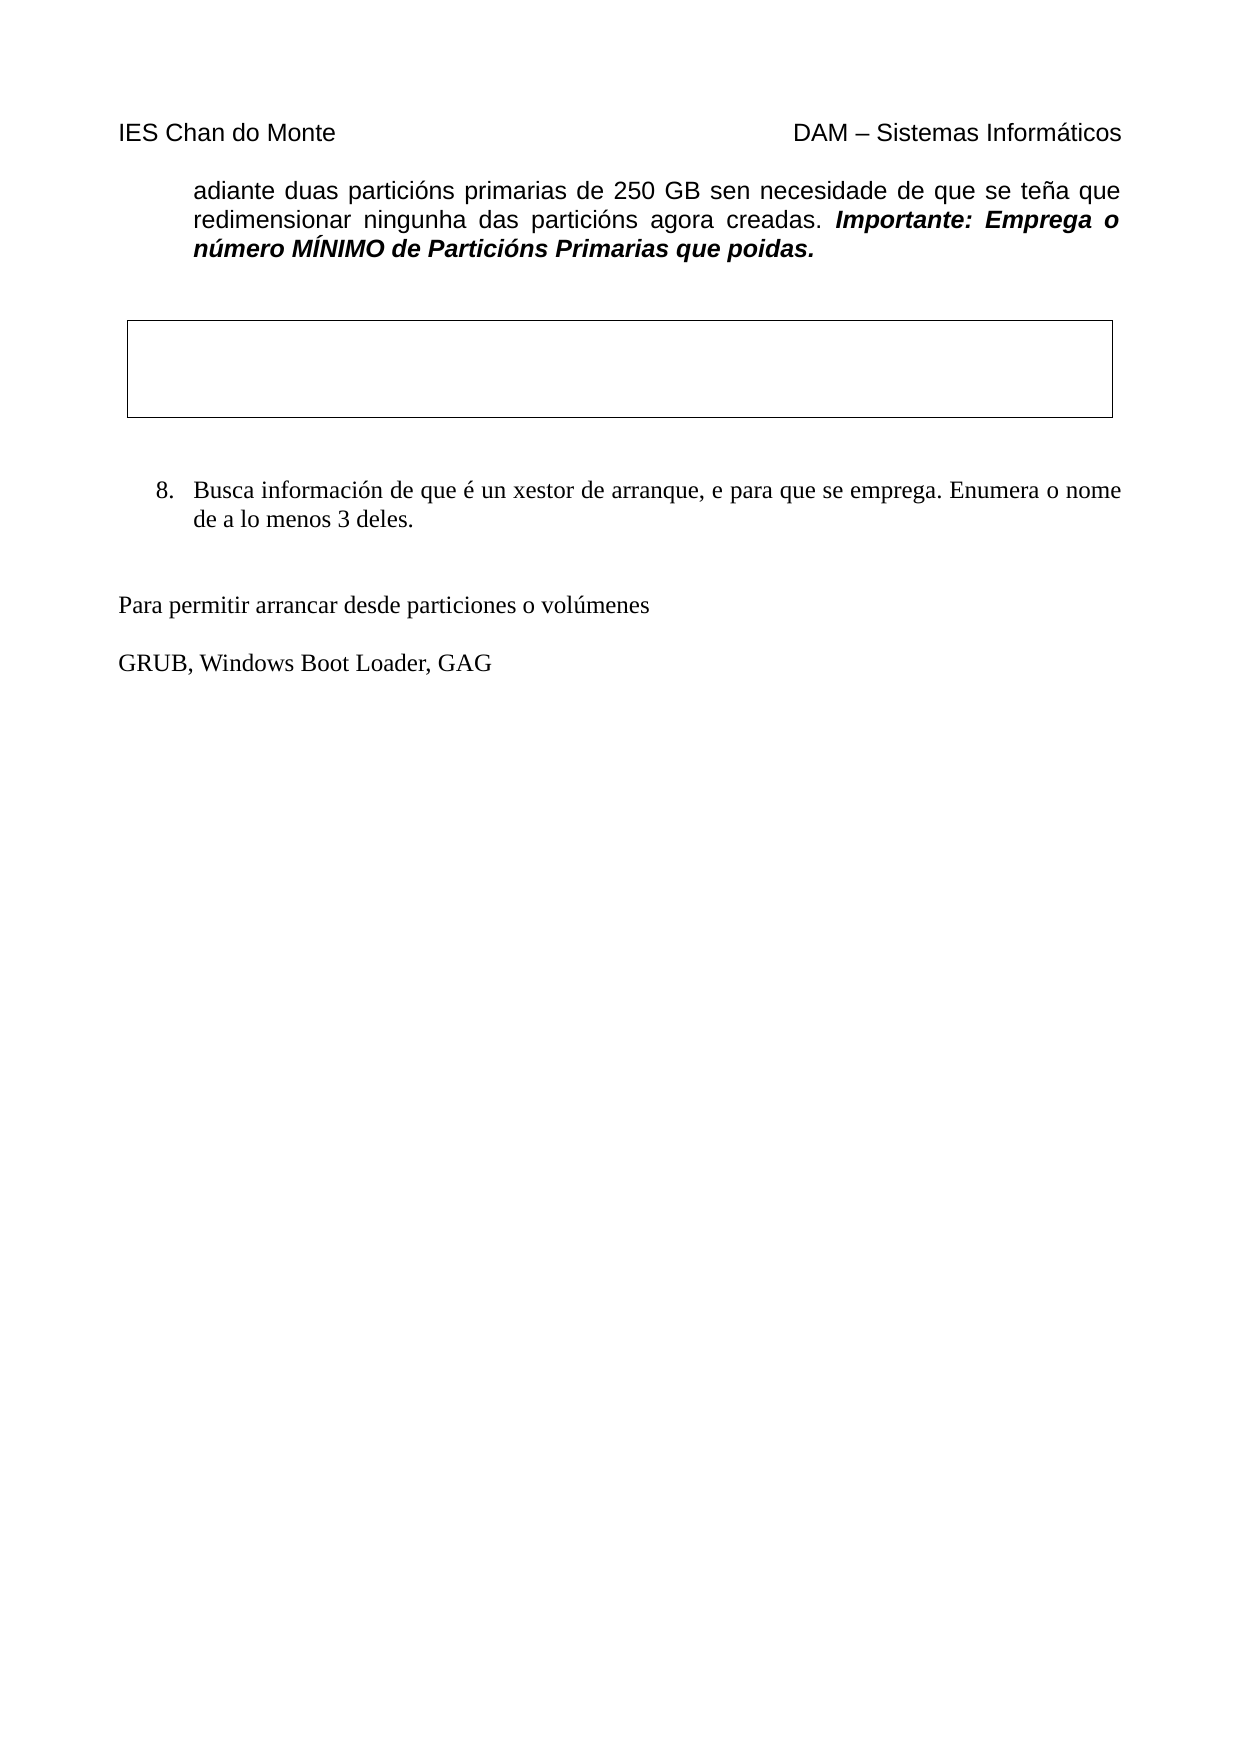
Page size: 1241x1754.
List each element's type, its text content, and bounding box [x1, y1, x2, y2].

list adiante duas particións primarias de 250 GB sen necesidade de que se teña que redimensionar ningunha das particións agora creadas. Importante: Emprega o número MÍNIMO de Particións Primarias que poidas. [156, 176, 1122, 263]
table_header [128, 321, 1112, 417]
text Para permitir arrancar desde particiones o volúmenes [118, 591, 1122, 619]
text GRUB, Windows Boot Loader, GAG [118, 648, 1122, 677]
list Busca información de que é un xestor de arranque, e para que se emprega. Enumera o nome de a lo menos 3 deles. [156, 476, 1122, 533]
